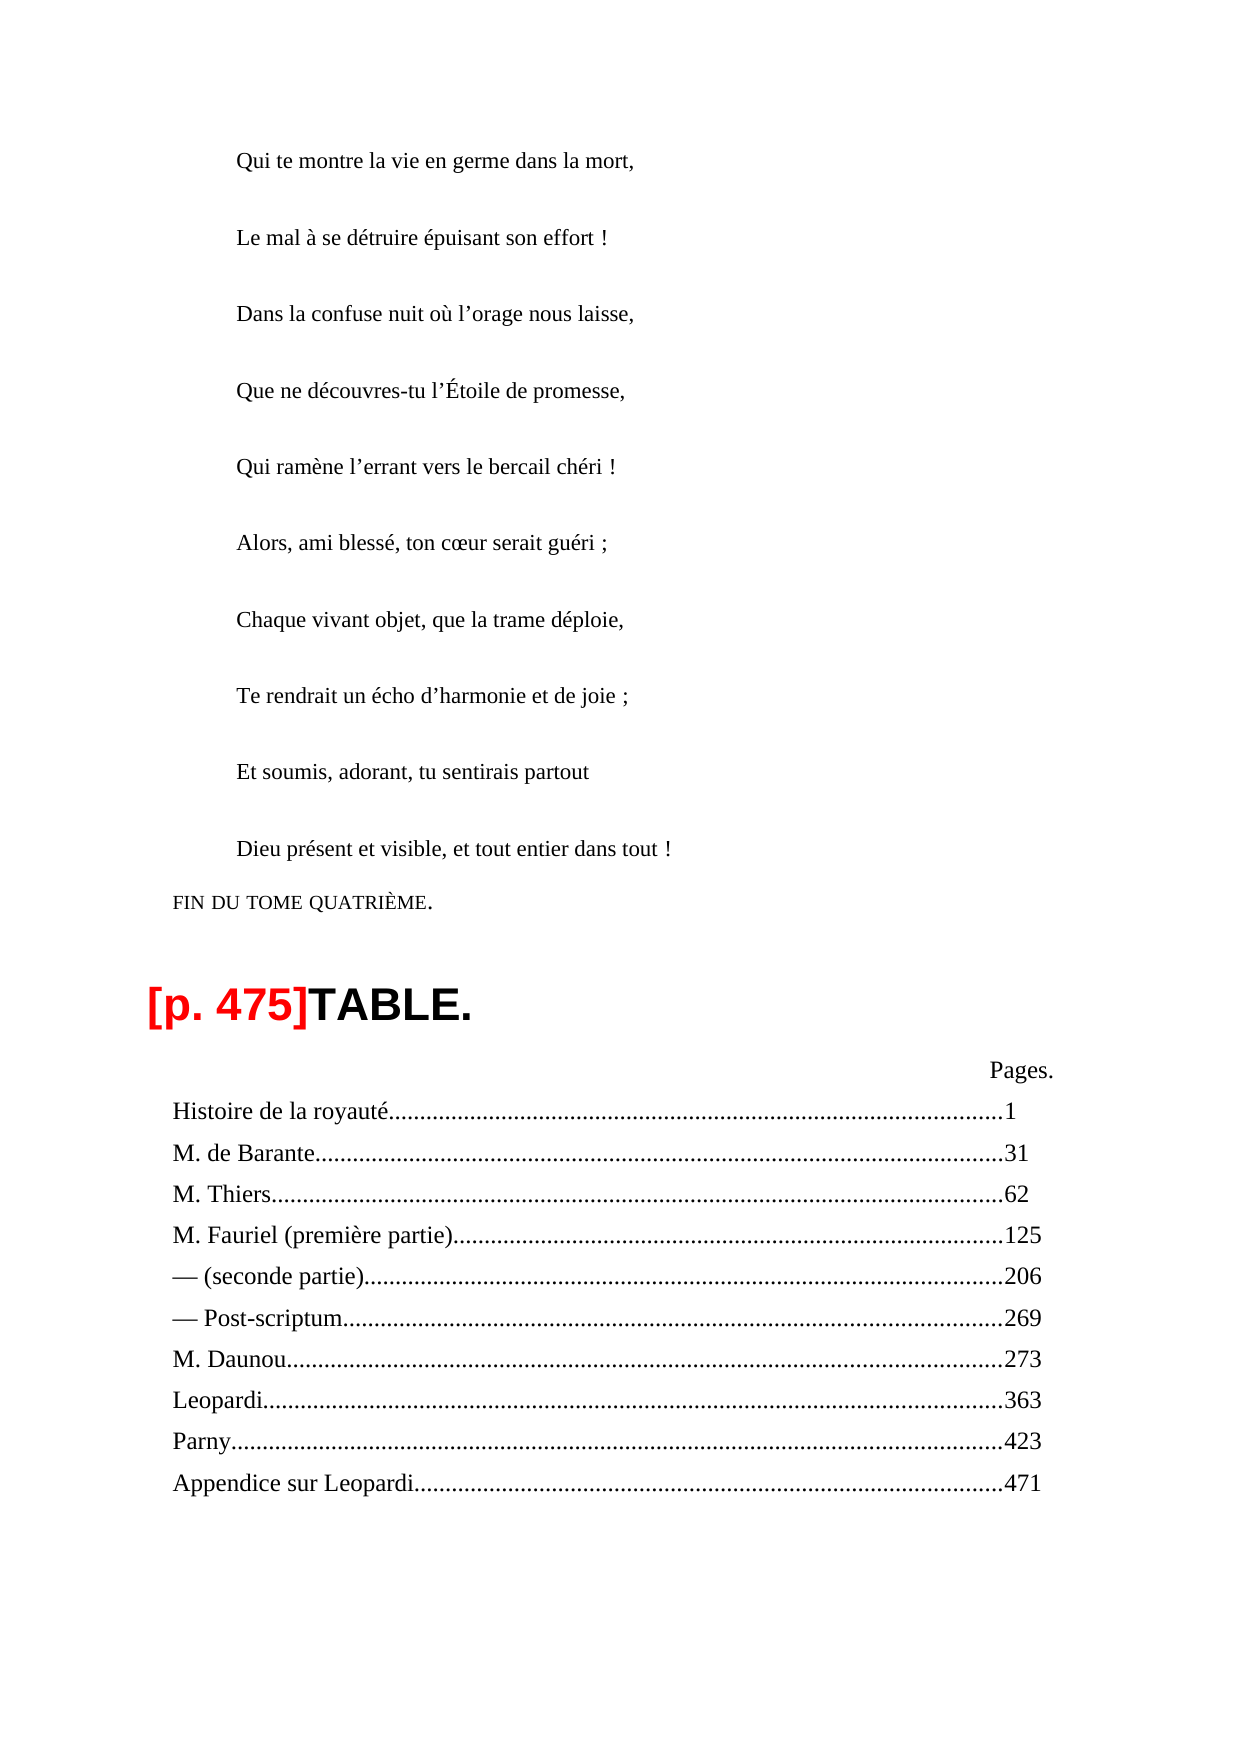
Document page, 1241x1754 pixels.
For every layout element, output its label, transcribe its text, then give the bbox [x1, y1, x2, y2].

subtitle [p. 475]TABLE. [148, 977, 1093, 1030]
text Histoire de la royauté 1 [148, 1096, 1093, 1125]
text Le mal à se détruire épuisant son effort ! [236, 224, 1093, 250]
text Qui ramène l’errant vers le bercail chéri ! [236, 453, 1093, 479]
text — Post-scriptum 269 [148, 1303, 1093, 1331]
text M. Fauriel (première partie) 125 [148, 1220, 1093, 1249]
text Dans la confuse nuit où l’orage nous laisse, [236, 300, 1093, 327]
text — (seconde partie) 206 [148, 1261, 1093, 1290]
text M. de Barante 31 [148, 1138, 1093, 1166]
text M. Daunou 273 [148, 1344, 1093, 1373]
text Alors, ami blessé, ton cœur serait guéri ; [236, 529, 1093, 556]
text fin du tome quatrième. [148, 886, 1093, 915]
text Te rendrait un écho d’harmonie et de joie ; [236, 682, 1093, 708]
text Pages. [901, 1055, 1093, 1084]
text Dieu présent et visible, et tout entier dans tout ! [236, 835, 1093, 861]
text Leopardi 363 [148, 1385, 1093, 1414]
text M. Thiers 62 [148, 1179, 1093, 1208]
text Et soumis, adorant, tu sentirais partout [236, 758, 1093, 785]
text Qui te montre la vie en germe dans la mort, [236, 148, 1093, 174]
text Appendice sur Leopardi 471 [148, 1468, 1093, 1496]
text Que ne découvres-tu l’Étoile de promesse, [236, 377, 1093, 403]
text Parny 423 [148, 1426, 1093, 1455]
text Chaque vivant objet, que la trame déploie, [236, 606, 1093, 632]
